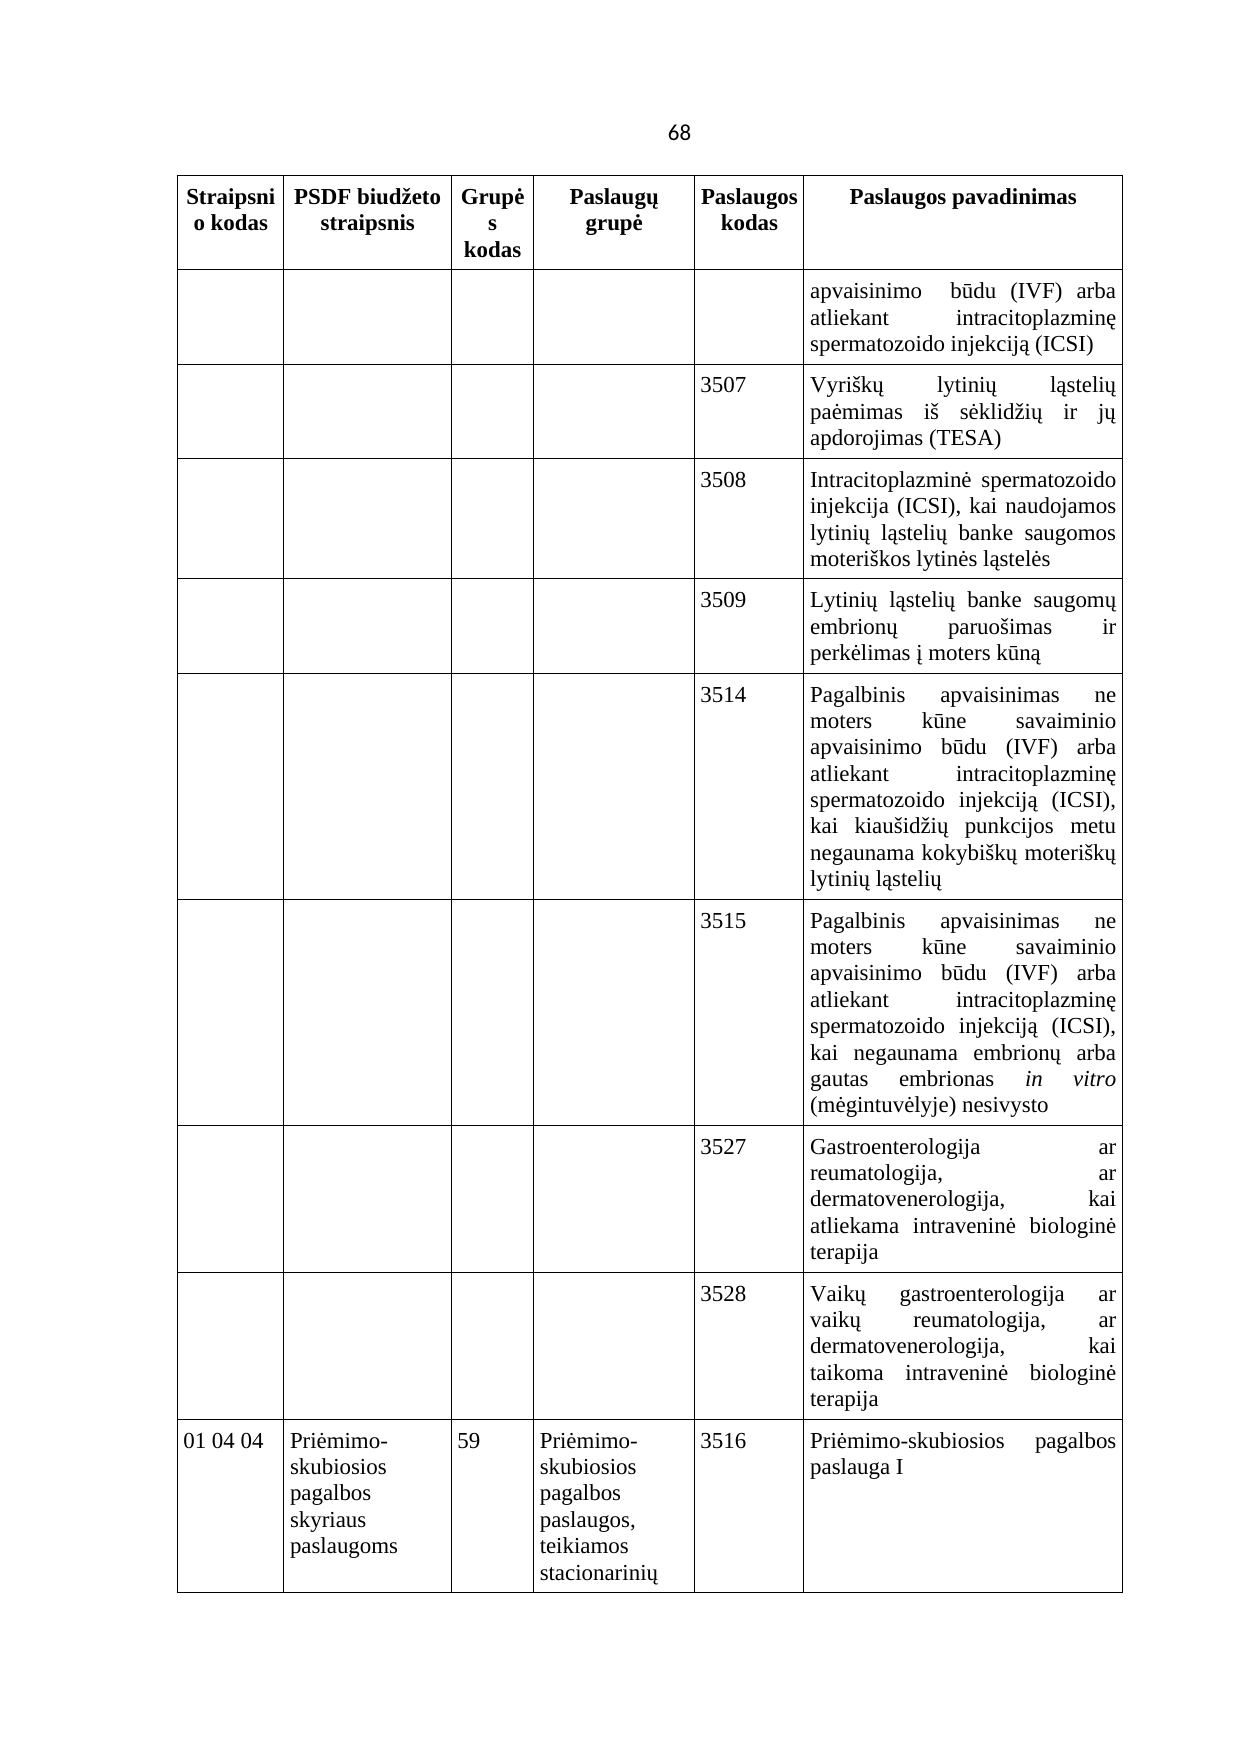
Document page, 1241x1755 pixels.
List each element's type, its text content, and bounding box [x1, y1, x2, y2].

table_cell [178, 900, 283, 1125]
table_cell 59 [452, 1420, 533, 1592]
table_cell [452, 270, 533, 363]
table_header Straipsnio kodas [178, 176, 283, 269]
table_cell [284, 579, 451, 673]
table_cell [178, 1126, 283, 1272]
table_cell [284, 270, 451, 363]
table_cell [534, 365, 694, 458]
table_cell Intracitoplazminė spermatozoido injekcija (ICSI), kai naudojamos lytinių ląstelių banke saugomos moteriškos lytinės ląstelės [804, 459, 1122, 578]
table_cell 01 04 04 [178, 1420, 283, 1592]
table_cell 3507 [695, 365, 803, 458]
table_cell Priėmimo-skubiosios pagalbos paslauga I [804, 1420, 1122, 1592]
table_cell [178, 674, 283, 899]
table_cell [452, 1126, 533, 1272]
table_cell Vaikų gastroenterologija ar vaikų reumatologija, ar dermatovenerologija, kai taikoma intraveninė biologinė terapija [804, 1273, 1122, 1419]
table_cell [452, 1273, 533, 1419]
table_cell 3516 [695, 1420, 803, 1592]
table_cell [284, 674, 451, 899]
table_cell [284, 459, 451, 578]
table_cell [178, 270, 283, 363]
table_cell [284, 1126, 451, 1272]
table_header Paslaugos pavadinimas [804, 176, 1122, 269]
table_header Grupės kodas [452, 176, 533, 269]
table_cell [534, 270, 694, 363]
table_cell 3528 [695, 1273, 803, 1419]
table_cell [452, 579, 533, 673]
table_cell 3509 [695, 579, 803, 673]
table_cell [284, 1273, 451, 1419]
table_cell [178, 1273, 283, 1419]
table_cell 3514 [695, 674, 803, 899]
table_cell [534, 674, 694, 899]
table_cell Pagalbinis apvaisinimas ne moters kūne savaiminio apvaisinimo būdu (IVF) arba atliekant intracitoplazminę spermatozoido injekciją (ICSI), kai kiaušidžių punkcijos metu negaunama kokybiškų moteriškų lytinių ląstelių [804, 674, 1122, 899]
table_cell 3515 [695, 900, 803, 1125]
table_cell 3527 [695, 1126, 803, 1272]
table_header Paslaugų grupė [534, 176, 694, 269]
table_cell [695, 270, 803, 363]
table_cell [452, 459, 533, 578]
table_cell Vyriškų lytinių ląstelių paėmimas iš sėklidžių ir jų apdorojimas (TESA) [804, 365, 1122, 458]
table_cell [284, 365, 451, 458]
table_cell Priėmimo-skubiosios pagalbos skyriaus paslaugoms [284, 1420, 451, 1592]
table_cell [284, 900, 451, 1125]
table_header Paslaugos kodas [695, 176, 803, 269]
table_cell 3508 [695, 459, 803, 578]
table_cell [452, 365, 533, 458]
table_header PSDF biudžeto straipsnis [284, 176, 451, 269]
table_cell [452, 900, 533, 1125]
table_cell [178, 579, 283, 673]
table_cell [534, 579, 694, 673]
table_cell Pagalbinis apvaisinimas ne moters kūne savaiminio apvaisinimo būdu (IVF) arba atliekant intracitoplazminę spermatozoido injekciją (ICSI), kai negaunama embrionų arba gautas embrionas in vitro (mėgintuvėlyje) nesivysto [804, 900, 1122, 1125]
table_cell [178, 365, 283, 458]
table_cell Lytinių ląstelių banke saugomų embrionų paruošimas ir perkėlimas į moters kūną [804, 579, 1122, 673]
table_cell [178, 459, 283, 578]
table_cell [452, 674, 533, 899]
table_cell [534, 459, 694, 578]
table_cell [534, 900, 694, 1125]
table_cell [534, 1273, 694, 1419]
table_cell Gastroenterologija ar reumatologija, ar dermatovenerologija, kai atliekama intraveninė biologinė terapija [804, 1126, 1122, 1272]
table_cell apvaisinimo būdu (IVF) arba atliekant intracitoplazminę spermatozoido injekciją (ICSI) [804, 270, 1122, 363]
table_cell Priėmimo-skubiosios pagalbos paslaugos, teikiamos stacionarinių [534, 1420, 694, 1592]
table_cell [534, 1126, 694, 1272]
